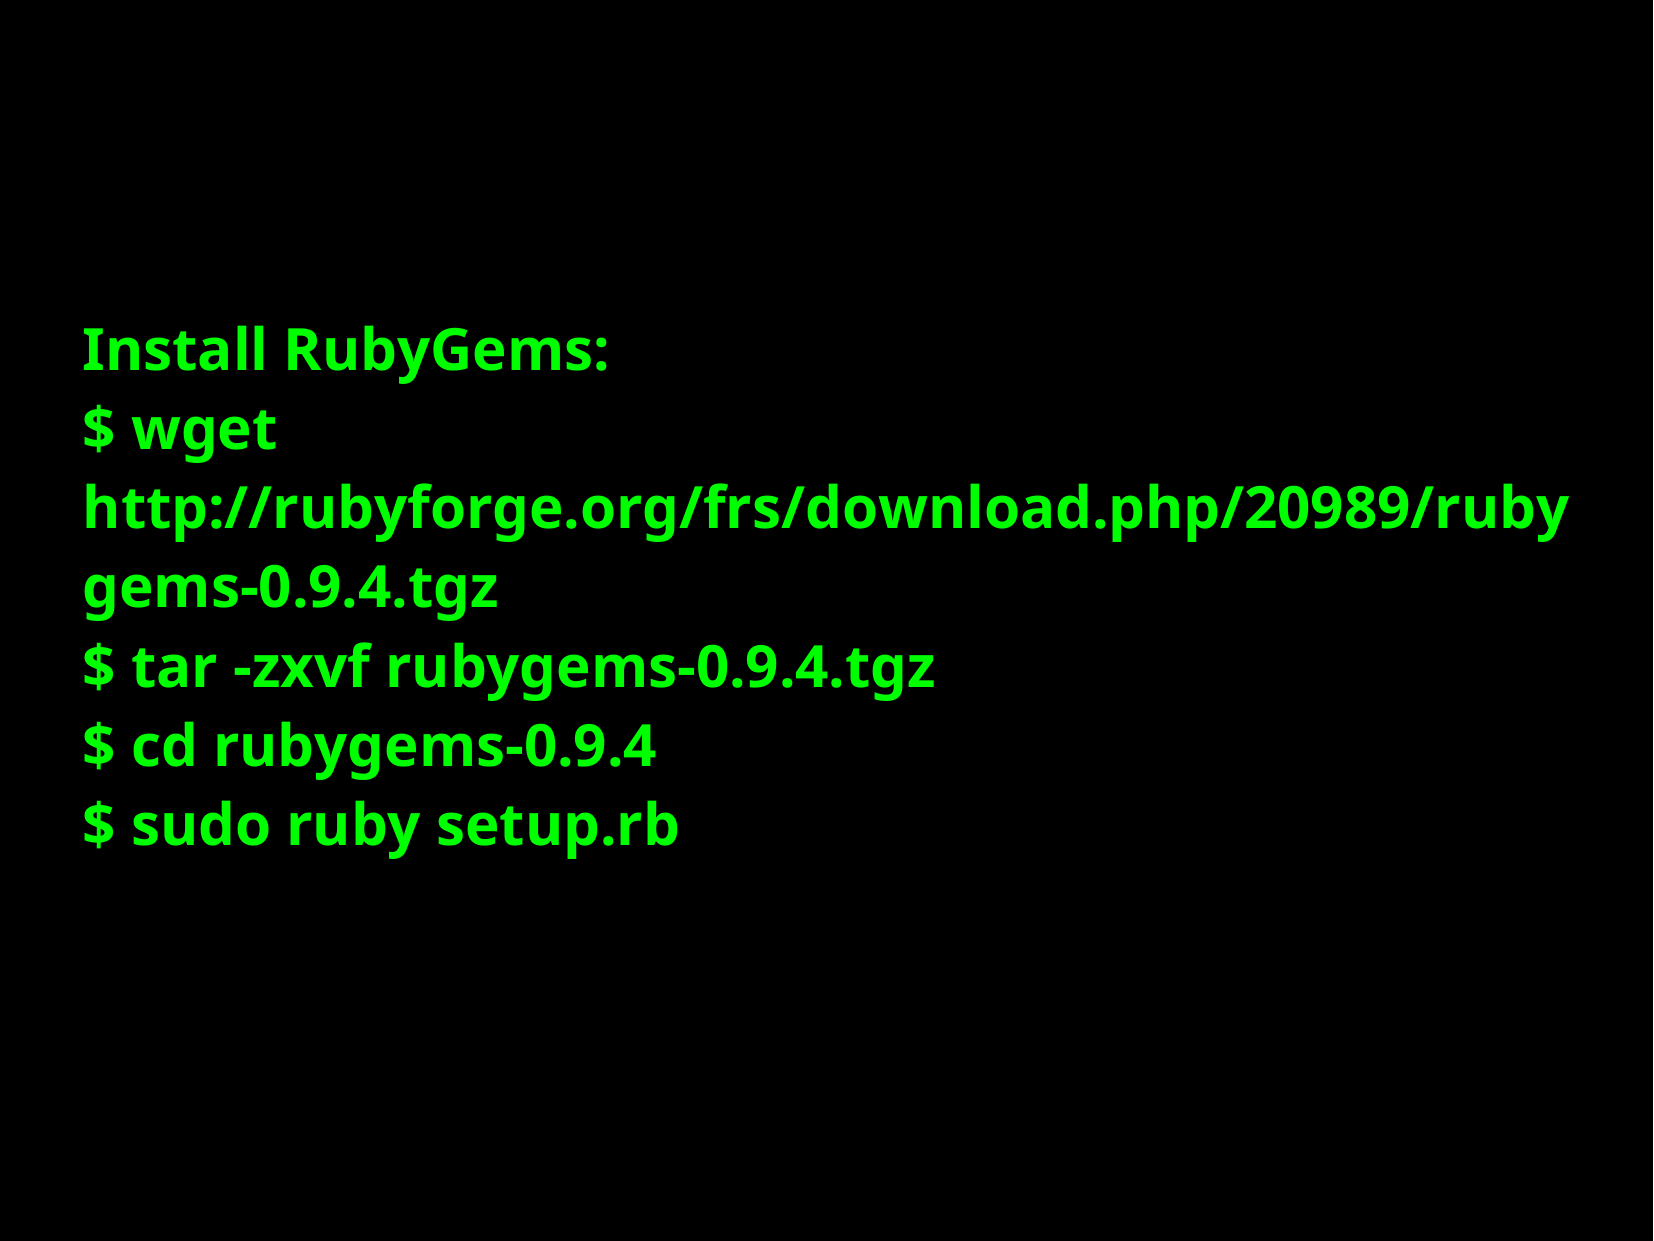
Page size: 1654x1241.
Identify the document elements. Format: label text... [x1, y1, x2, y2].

title Install RubyGems: $ wget http://rubyforge.org/frs/download.php/20989/rubygems-0.9.4.tgz $ tar -zxvf rubygems-0.9.4.tgz $ cd rubygems-0.9.4 $ sudo ruby setup.rb [82, 49, 1571, 1201]
